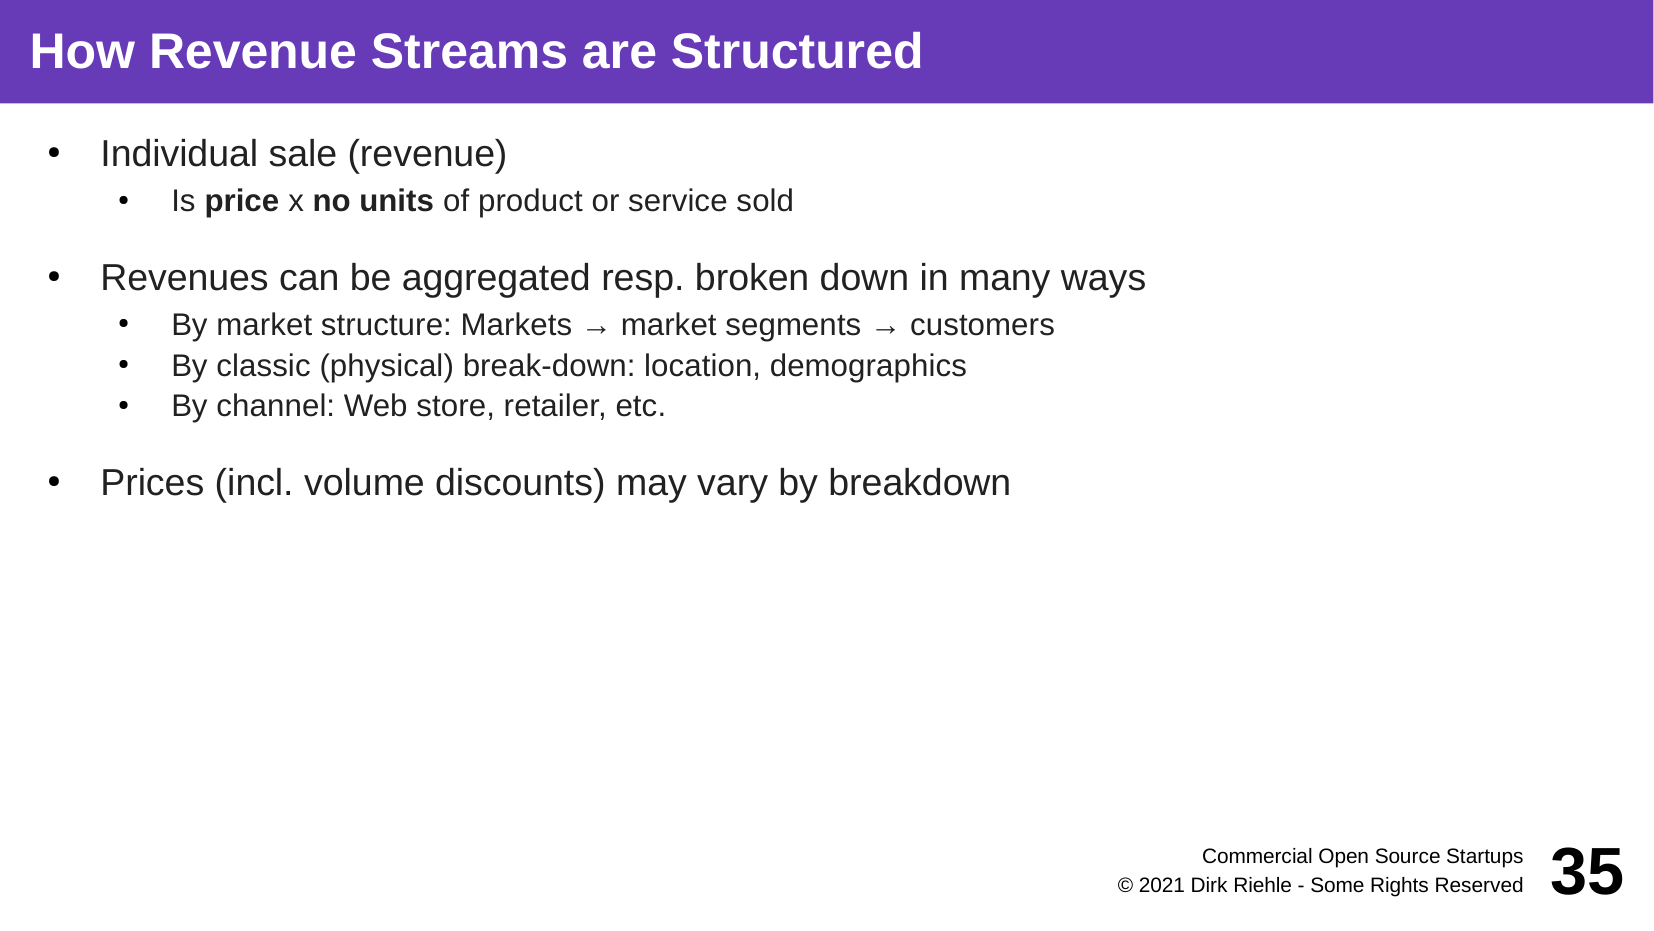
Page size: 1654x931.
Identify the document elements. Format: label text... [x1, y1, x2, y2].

list Individual sale (revenue) Is price x no units of product or service sold Revenues can be aggregated resp. broken down in many ways By market structure: Markets → market segments → customers By classic (physical) break-down: location, demographics By channel: Web store, retailer, etc. Prices (incl. volume discounts) may vary by breakdown [29, 132, 1625, 813]
title How Revenue Streams are Structured [0, 0, 1654, 104]
